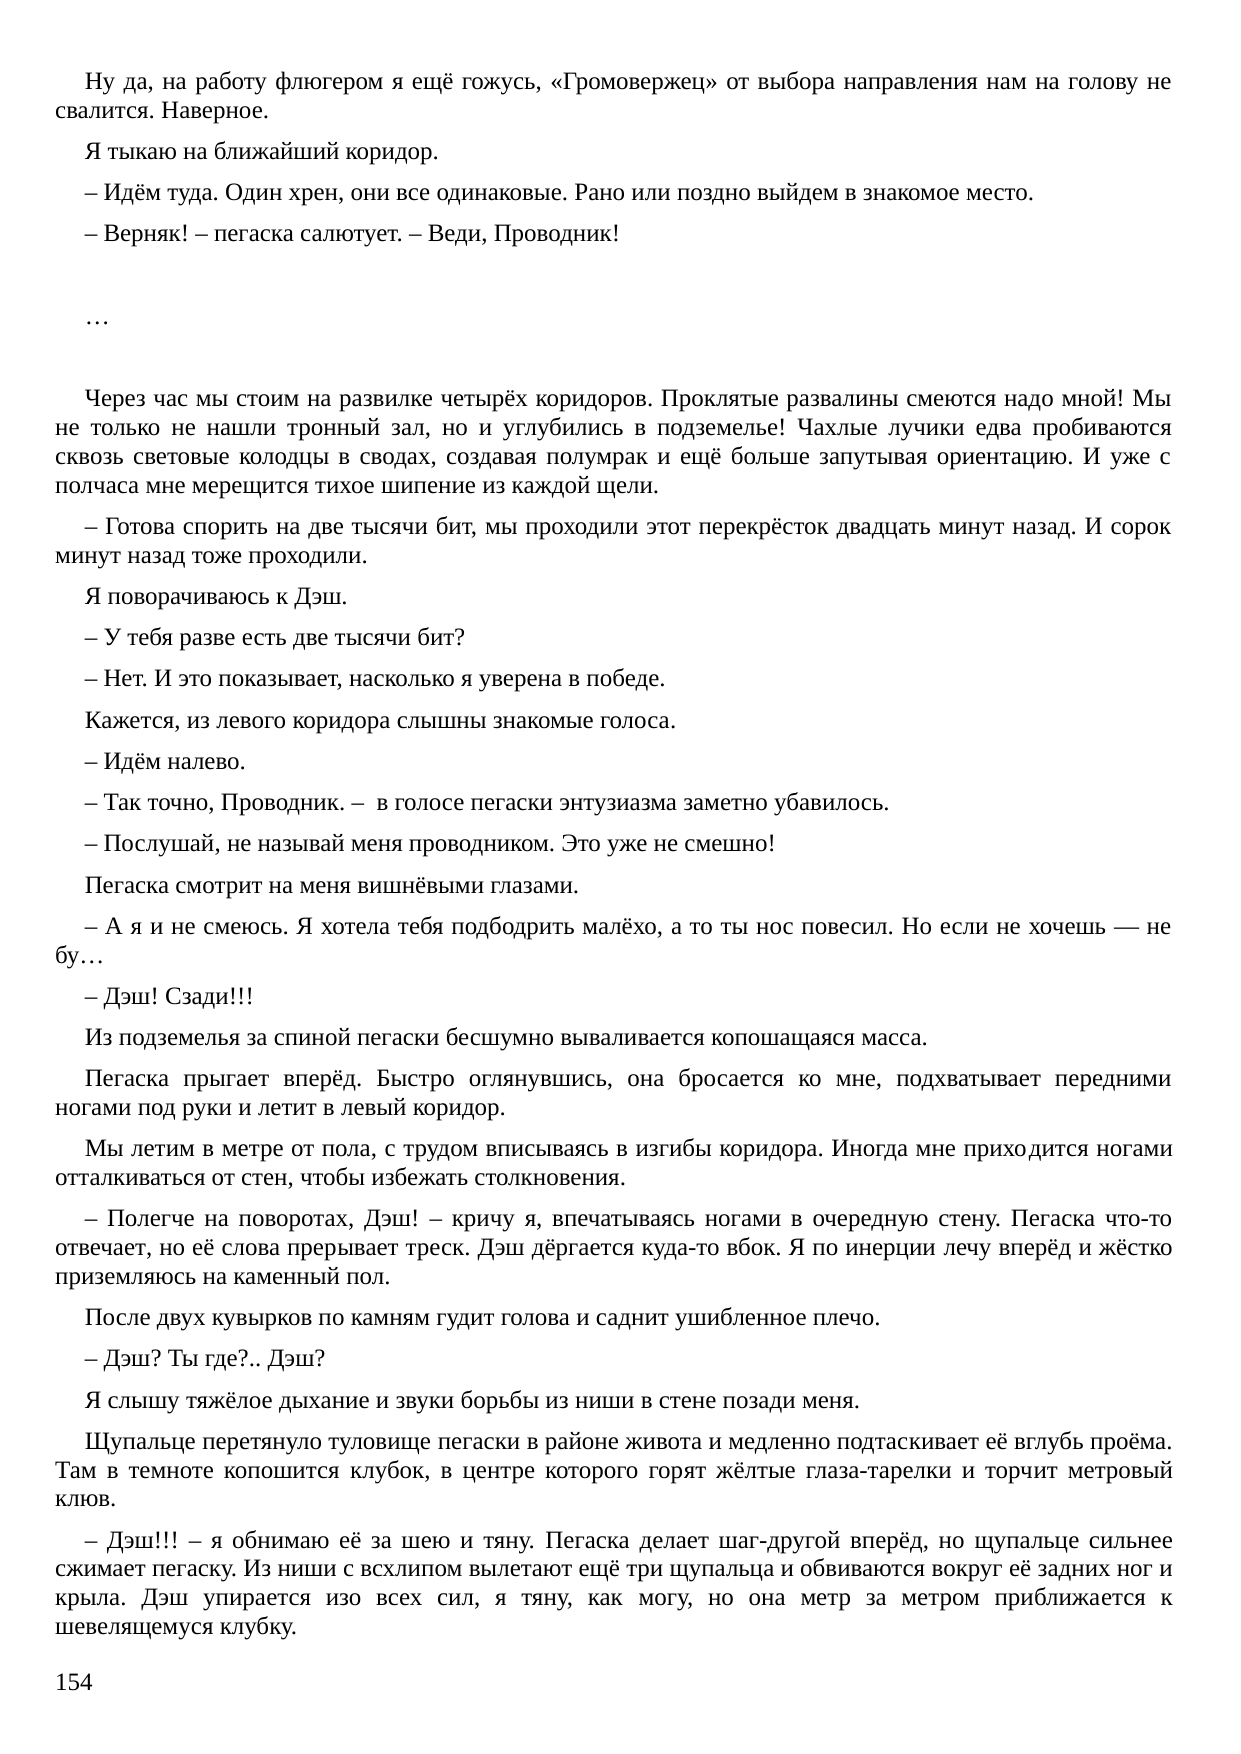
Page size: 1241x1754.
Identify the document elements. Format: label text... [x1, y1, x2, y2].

text Из подземелья за спиной пегаски бесшумно вываливается копошащаяся масса. [55, 1022, 1173, 1051]
text – Готова спорить на две тысячи бит, мы проходили этот перекрёсток двадцать минут назад. И сорок минут назад тоже проходили. [55, 511, 1173, 568]
text Я тыкаю на ближайший коридор. [55, 136, 1173, 165]
text – Дэш? Ты где?.. Дэш? [55, 1343, 1173, 1372]
text – Так точно, Проводник. – в голосе пегаски энтузиазма заметно убавилось. [55, 787, 1173, 816]
text – Послушай, не называй меня проводником. Это уже не смешно! [55, 828, 1173, 857]
text – Идём туда. Один хрен, они все одинаковые. Рано или поздно выйдем в знакомое место. [55, 177, 1173, 206]
text – Нет. И это показывает, насколько я уверена в победе. [55, 663, 1173, 692]
text Щупальце перетянуло туловище пегаски в районе живота и медленно подтаскивает её вглубь проёма. Там в темноте копошится клубок, в центре которого горят жёлтые глаза-тарелки и торчит метровый клюв. [55, 1426, 1173, 1512]
text Я поворачиваюсь к Дэш. [55, 581, 1173, 610]
text – Верняк! – пегаска салютует. – Веди, Проводник! [55, 218, 1173, 247]
text Пегаска смотрит на меня вишнёвыми глазами. [55, 870, 1173, 898]
text Через час мы стоим на развилке четырёх коридоров. Проклятые развалины смеются надо мной! Мы не только не нашли тронный зал, но и углубились в подземелье! Чахлые лучики едва пробиваются сквозь световые колодцы в сводах, создавая полумрак и ещё больше запутывая ориентацию. И уже с полчаса мне мерещится тихое шипение из каждой щели. [55, 383, 1173, 498]
text Пегаска прыгает вперёд. Быстро оглянувшись, она бросается ко мне, подхватывает передними ногами под руки и летит в левый коридор. [55, 1063, 1173, 1121]
text – Дэш!!! – я обнимаю её за шею и тяну. Пегаска делает шаг-другой вперёд, но щупальце сильнее сжимает пегаску. Из ниши с всхлипом вылетают ещё три щупальца и обвиваются вокруг её задних ног и крыла. Дэш упирается изо всех сил, я тяну, как могу, но она метр за метром приближается к шевелящемуся клубку. [55, 1525, 1173, 1640]
text – Идём налево. [55, 746, 1173, 775]
text Ну да, на работу флюгером я ещё гожусь, «Громовержец» от выбора направления нам на голову не свалится. Наверное. [55, 66, 1173, 123]
text Мы летим в метре от пола, с трудом вписываясь в изгибы коридора. Иногда мне приходится ногами отталкиваться от стен, чтобы избежать столкновения. [55, 1133, 1173, 1191]
text … [55, 301, 1173, 330]
text – А я и не смеюсь. Я хотела тебя подбодрить малёхо, а то ты нос повесил. Но если не хочешь — не бу… [55, 911, 1173, 968]
text Я слышу тяжёлое дыхание и звуки борьбы из ниши в стене позади меня. [55, 1385, 1173, 1413]
text – У тебя разве есть две тысячи бит? [55, 622, 1173, 651]
text – Полегче на поворотах, Дэш! – кричу я, впечатываясь ногами в очередную стену. Пегаска что-то отвечает, но её слова прерывает треск. Дэш дёргается куда-то вбок. Я по инерции лечу вперёд и жёстко приземляюсь на каменный пол. [55, 1203, 1173, 1290]
text Кажется, из левого коридора слышны знакомые голоса. [55, 705, 1173, 733]
text – Дэш! Сзади!!! [55, 981, 1173, 1010]
text После двух кувырков по камням гудит голова и саднит ушибленное плечо. [55, 1302, 1173, 1331]
